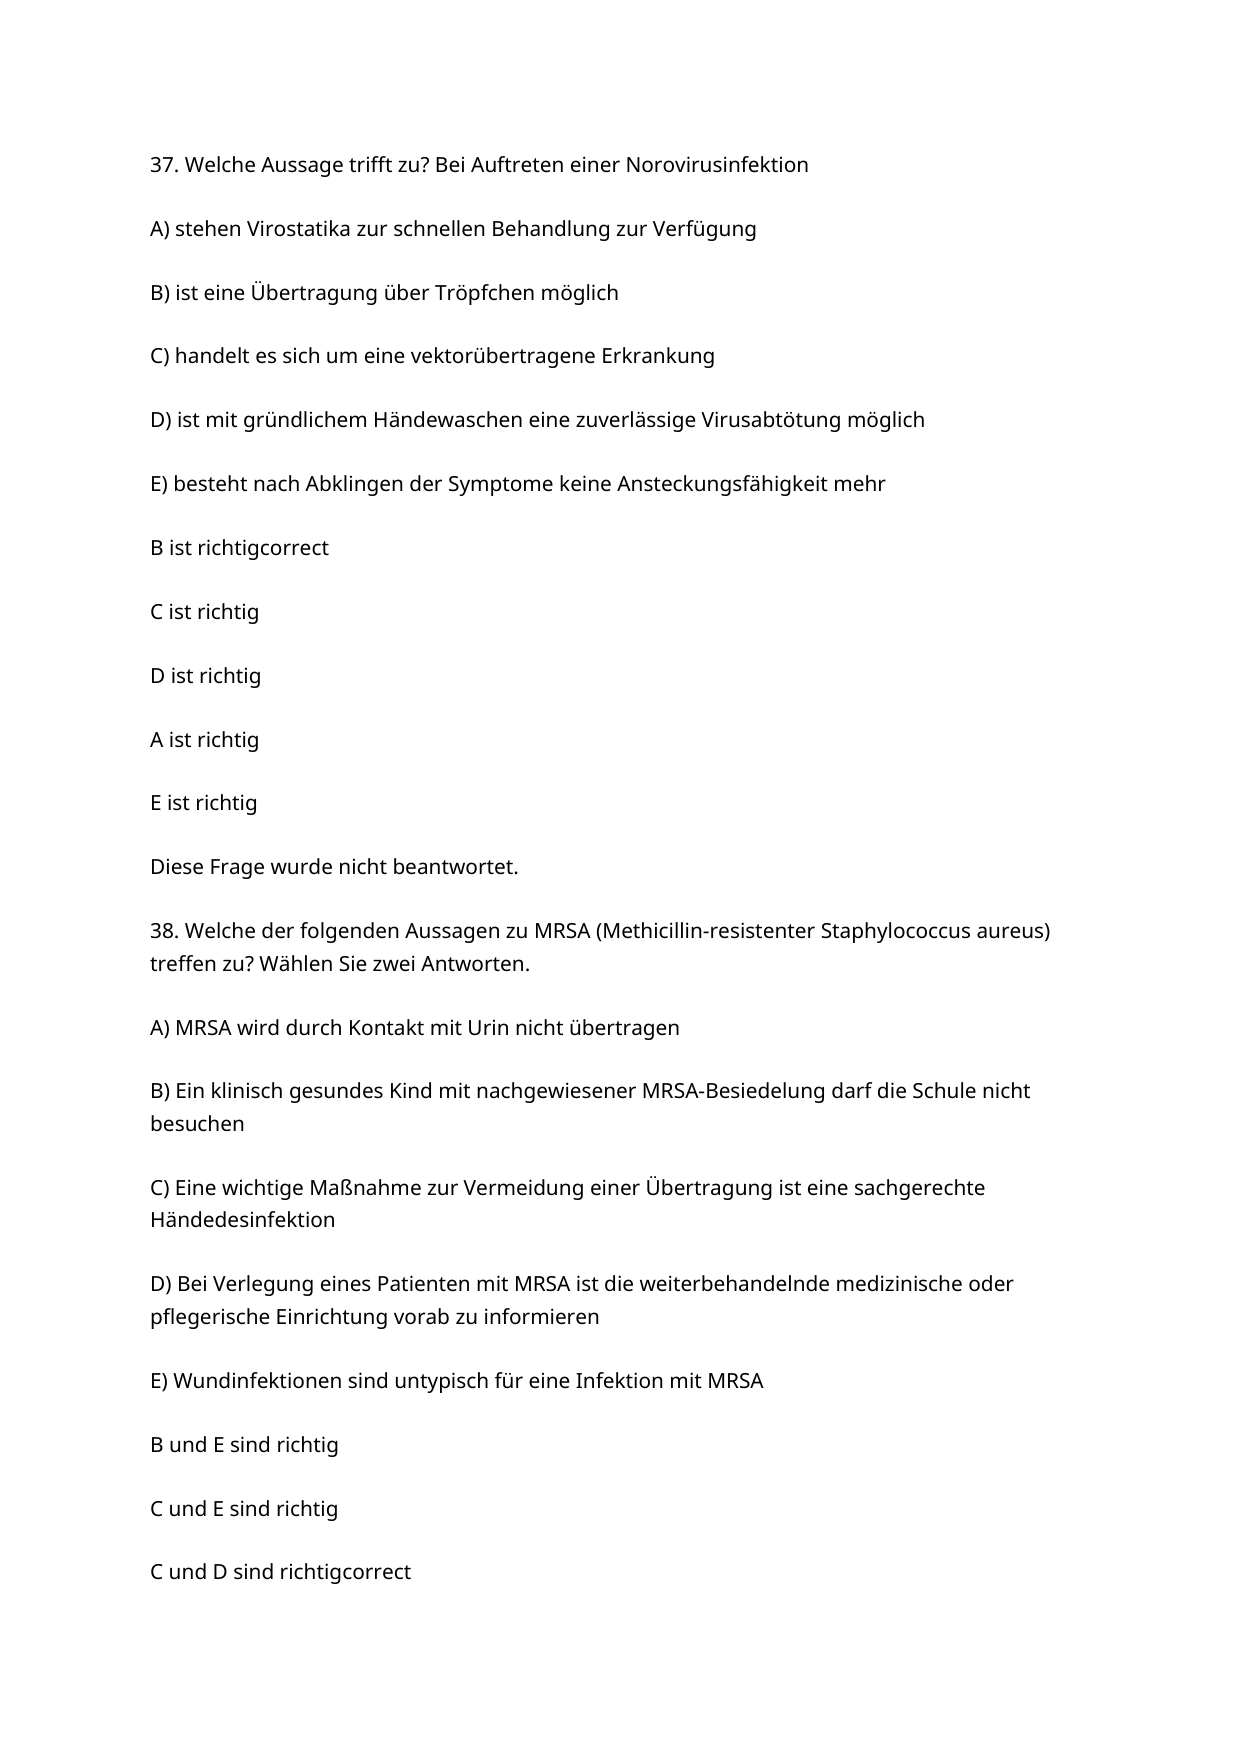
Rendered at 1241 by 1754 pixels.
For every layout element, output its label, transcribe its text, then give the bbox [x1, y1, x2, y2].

text C) handelt es sich um eine vektorübertragene Erkrankung [150, 342, 1090, 370]
text 37. Welche Aussage trifft zu? Bei Auftreten einer Norovirusinfektion [150, 150, 1090, 178]
text C ist richtig [150, 597, 1090, 625]
text E) Wundinfektionen sind untypisch für eine Infektion mit MRSA [150, 1366, 1090, 1394]
text D) Bei Verlegung eines Patienten mit MRSA ist die weiterbehandelnde medizinische oder pflegerische Einrichtung vorab zu informieren [150, 1269, 1090, 1331]
text B) Ein klinisch gesundes Kind mit nachgewiesener MRSA-Besiedelung darf die Schule nicht besuchen [150, 1077, 1090, 1138]
text B) ist eine Übertragung über Tröpfchen möglich [150, 278, 1090, 306]
text E ist richtig [150, 788, 1090, 817]
text 38. Welche der folgenden Aussagen zu MRSA (Methicillin-resistenter Staphylococcus aureus) treffen zu? Wählen Sie zwei Antworten. [150, 916, 1090, 977]
text A) stehen Virostatika zur schnellen Behandlung zur Verfügung [150, 214, 1090, 242]
text C und E sind richtig [150, 1494, 1090, 1522]
text D) ist mit gründlichem Händewaschen eine zuverlässige Virusabtötung möglich [150, 405, 1090, 434]
text Diese Frage wurde nicht beantwortet. [150, 852, 1090, 881]
text B ist richtigcorrect [150, 533, 1090, 562]
text A ist richtig [150, 725, 1090, 753]
text E) besteht nach Abklingen der Symptome keine Ansteckungsfähigkeit mehr [150, 469, 1090, 498]
text D ist richtig [150, 661, 1090, 689]
text C und D sind richtigcorrect [150, 1557, 1090, 1586]
text C) Eine wichtige Maßnahme zur Vermeidung einer Übertragung ist eine sachgerechte Händedesinfektion [150, 1173, 1090, 1234]
text B und E sind richtig [150, 1430, 1090, 1458]
text A) MRSA wird durch Kontakt mit Urin nicht übertragen [150, 1013, 1090, 1041]
